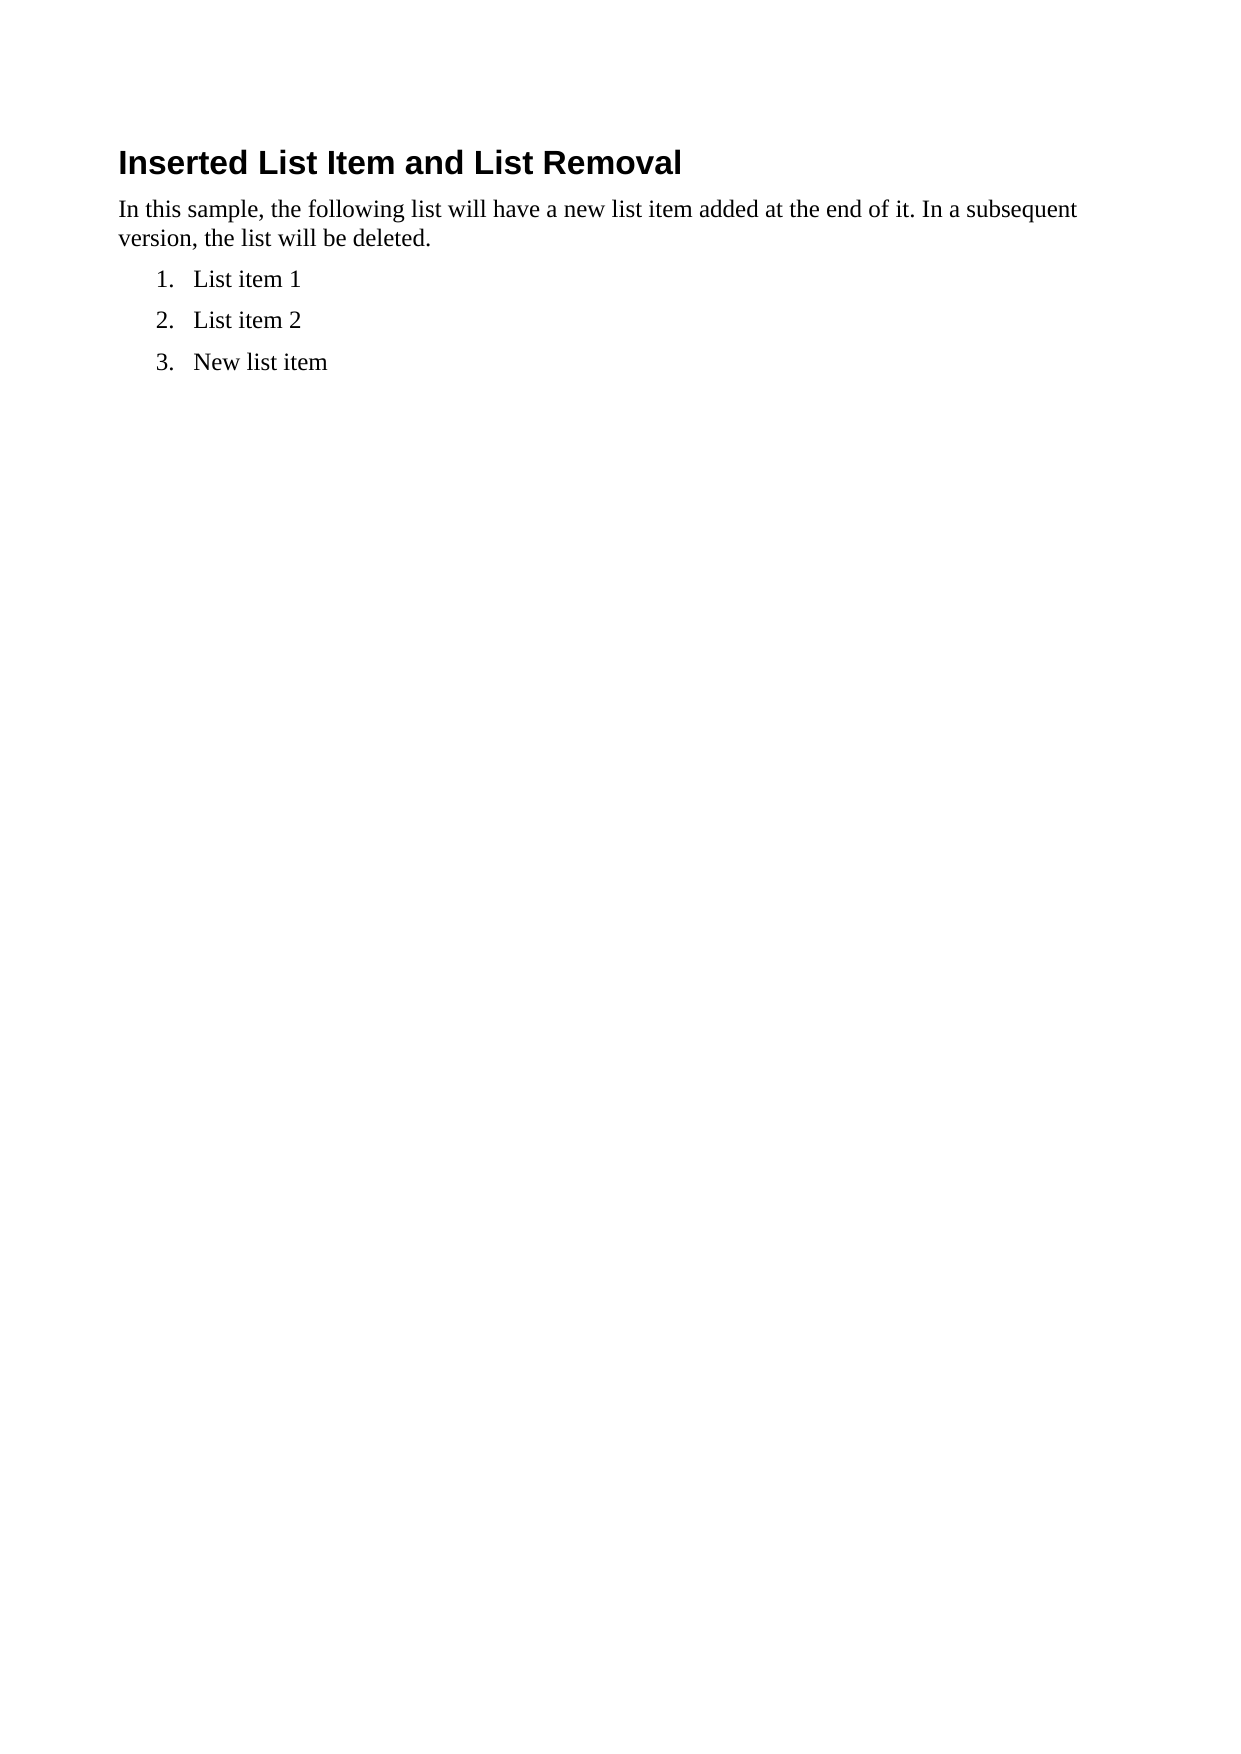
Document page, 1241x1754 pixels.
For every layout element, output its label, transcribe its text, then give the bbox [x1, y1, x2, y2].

list New list item [156, 347, 1122, 376]
text In this sample, the following list will have a new list item added at the end of it. In a subsequent version, the list will be deleted. [118, 194, 1122, 252]
list List item 2 [156, 306, 1122, 334]
subtitle Inserted List Item and List Removal [118, 143, 1122, 182]
list List item 1 [156, 264, 1122, 293]
